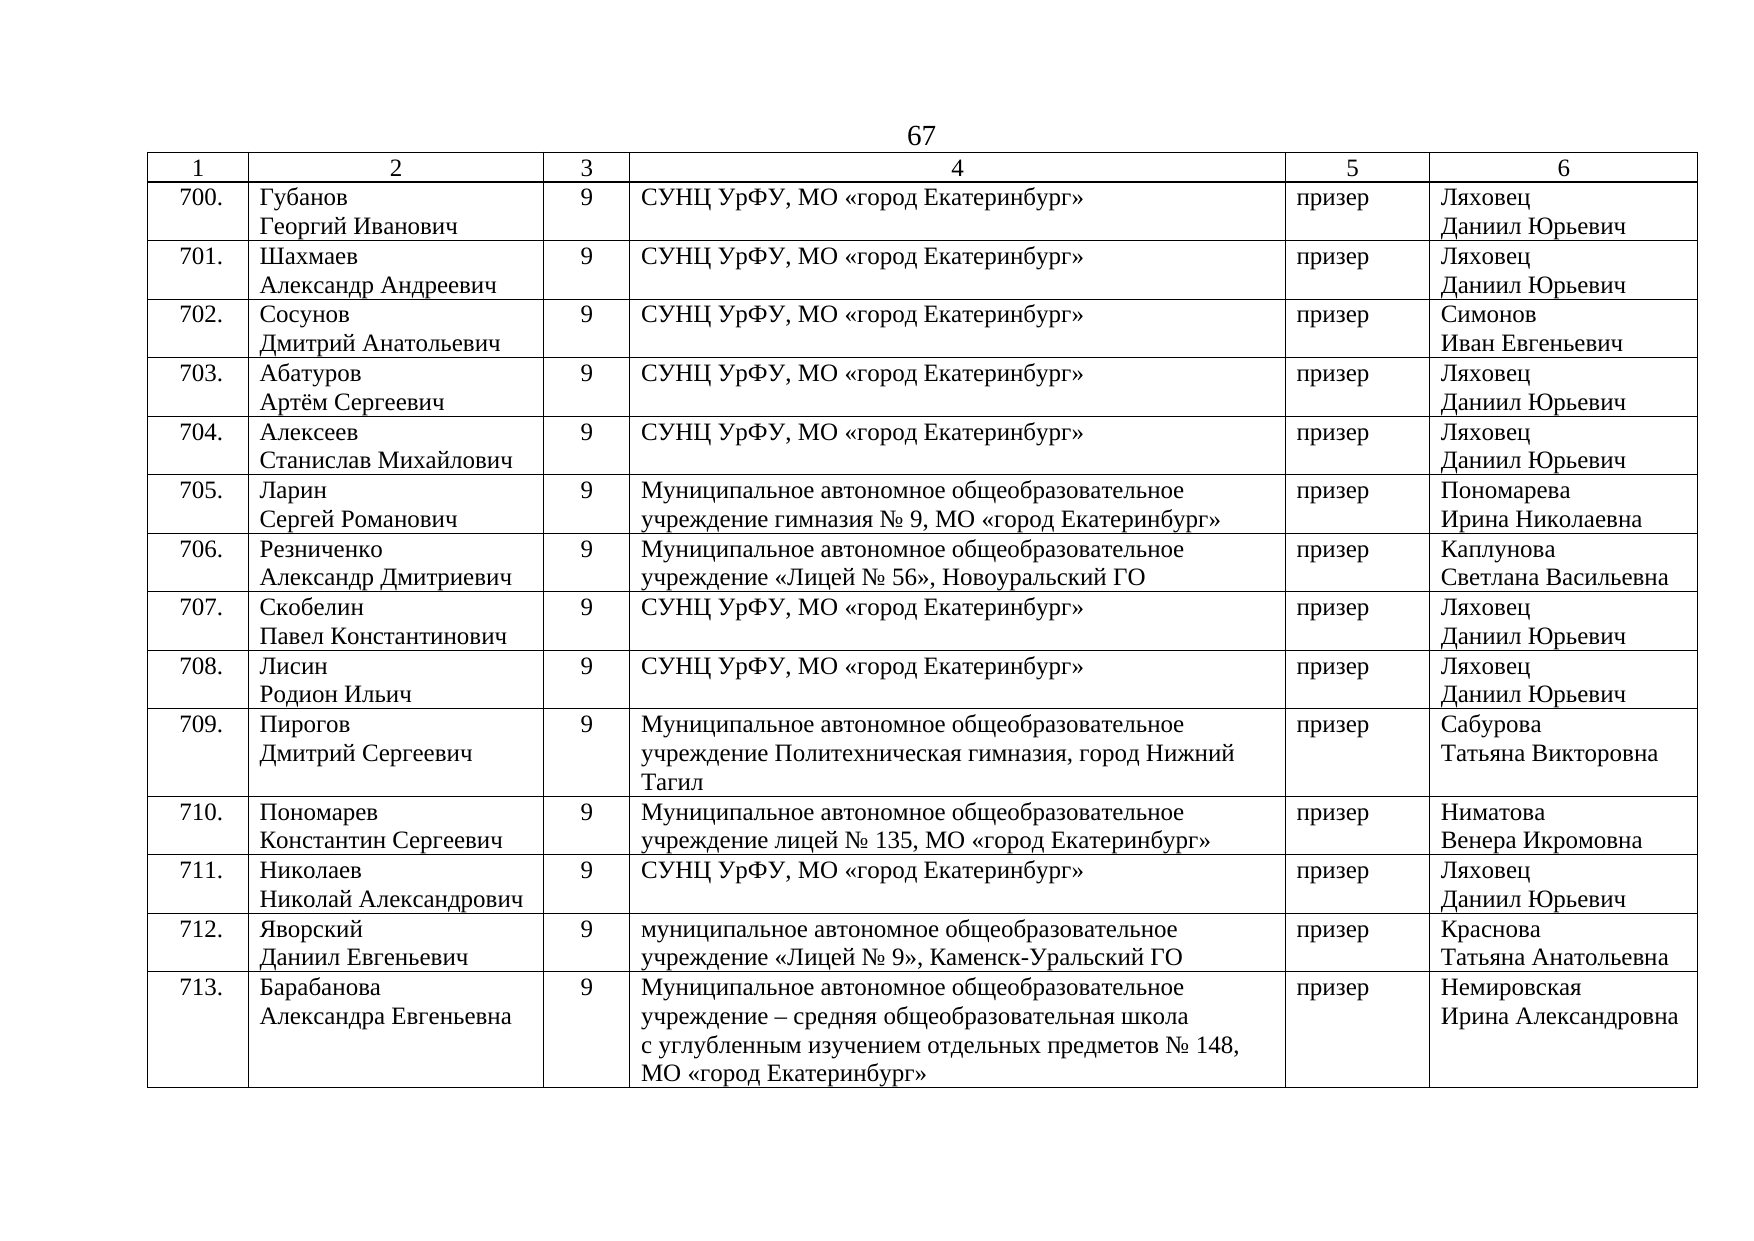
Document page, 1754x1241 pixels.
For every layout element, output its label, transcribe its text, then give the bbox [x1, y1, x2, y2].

table_cell Губанов Георгий Иванович [249, 183, 543, 240]
table_cell [148, 797, 248, 854]
table_cell [148, 300, 248, 357]
table_cell 9 [544, 709, 629, 796]
table_cell Муниципальное автономное общеобразовательное учреждение Политехническая гимназия, город Нижний Тагил [630, 709, 1285, 796]
table_cell СУНЦ УрФУ, МО «город Екатеринбург» [630, 358, 1285, 416]
table_cell Муниципальное автономное общеобразовательное учреждение лицей № 135, МО «город Екатеринбург» [630, 797, 1285, 854]
table_cell Пономарев Константин Сергеевич [249, 797, 543, 854]
table_cell Муниципальное автономное общеобразовательное учреждение «Лицей № 56», Новоуральский ГО [630, 534, 1285, 591]
table_cell 9 [544, 417, 629, 474]
table_cell СУНЦ УрФУ, МО «город Екатеринбург» [630, 417, 1285, 474]
table_cell призер [1286, 709, 1429, 796]
table_cell муниципальное автономное общеобразовательное учреждение «Лицей № 9», Каменск-Уральский ГО [630, 914, 1285, 971]
table_cell призер [1286, 855, 1429, 913]
table_header 5 [1286, 153, 1429, 181]
table_cell призер [1286, 241, 1429, 298]
table_cell Немировская Ирина Александровна [1430, 972, 1697, 1087]
table_cell Яворский Даниил Евгеньевич [249, 914, 543, 971]
table_cell Абатуров Артём Сергеевич [249, 358, 543, 416]
table_cell 9 [544, 183, 629, 240]
table_cell призер [1286, 651, 1429, 708]
table_cell [148, 592, 248, 650]
table_cell Резниченко Александр Дмитриевич [249, 534, 543, 591]
table_cell Николаев Николай Александрович [249, 855, 543, 913]
table_cell призер [1286, 972, 1429, 1087]
table_cell Ляховец Даниил Юрьевич [1430, 651, 1697, 708]
table_cell [148, 914, 248, 971]
table_header 4 [630, 153, 1285, 181]
table_cell [148, 358, 248, 416]
table_cell Ляховец Даниил Юрьевич [1430, 358, 1697, 416]
table_cell СУНЦ УрФУ, МО «город Екатеринбург» [630, 651, 1285, 708]
table_cell СУНЦ УрФУ, МО «город Екатеринбург» [630, 241, 1285, 298]
table_cell Сабурова Татьяна Викторовна [1430, 709, 1697, 796]
table_cell Ляховец Даниил Юрьевич [1430, 241, 1697, 298]
table_cell 9 [544, 972, 629, 1087]
table_cell Ляховец Даниил Юрьевич [1430, 592, 1697, 650]
table_cell Лисин Родион Ильич [249, 651, 543, 708]
table_cell 9 [544, 241, 629, 298]
table_cell Ляховец Даниил Юрьевич [1430, 855, 1697, 913]
table_cell Муниципальное автономное общеобразовательное учреждение гимназия № 9, МО «город Екатеринбург» [630, 475, 1285, 533]
table_cell [148, 417, 248, 474]
table_cell призер [1286, 417, 1429, 474]
table_cell призер [1286, 914, 1429, 971]
table_cell [148, 709, 248, 796]
table_cell 9 [544, 592, 629, 650]
table_cell 9 [544, 651, 629, 708]
table_header 6 [1430, 153, 1697, 181]
table_cell Шахмаев Александр Андреевич [249, 241, 543, 298]
table_cell призер [1286, 592, 1429, 650]
table_cell [148, 475, 248, 533]
table_cell 9 [544, 534, 629, 591]
table_header 2 [249, 153, 543, 181]
table_cell 9 [544, 475, 629, 533]
table_cell призер [1286, 797, 1429, 854]
table_cell Ляховец Даниил Юрьевич [1430, 183, 1697, 240]
table_cell 9 [544, 300, 629, 357]
table_cell призер [1286, 534, 1429, 591]
table_cell Ниматова Венера Икромовна [1430, 797, 1697, 854]
table_cell Алексеев Станислав Михайлович [249, 417, 543, 474]
table_cell СУНЦ УрФУ, МО «город Екатеринбург» [630, 183, 1285, 240]
table_cell Пономарева Ирина Николаевна [1430, 475, 1697, 533]
table_cell [148, 241, 248, 298]
table_cell Ларин Сергей Романович [249, 475, 543, 533]
table_cell Каплунова Светлана Васильевна [1430, 534, 1697, 591]
table_cell СУНЦ УрФУ, МО «город Екатеринбург» [630, 855, 1285, 913]
table_cell 9 [544, 855, 629, 913]
table_cell 9 [544, 914, 629, 971]
table_cell Симонов Иван Евгеньевич [1430, 300, 1697, 357]
table_cell Сосунов Дмитрий Анатольевич [249, 300, 543, 357]
table_cell [148, 183, 248, 240]
table_cell Краснова Татьяна Анатольевна [1430, 914, 1697, 971]
table_cell Барабанова Александра Евгеньевна [249, 972, 543, 1087]
table_cell призер [1286, 358, 1429, 416]
table_cell призер [1286, 475, 1429, 533]
table_cell [148, 534, 248, 591]
table_cell Пирогов Дмитрий Сергеевич [249, 709, 543, 796]
table_header 3 [544, 153, 629, 181]
table_cell призер [1286, 300, 1429, 357]
table_cell Ляховец Даниил Юрьевич [1430, 417, 1697, 474]
table_header 1 [148, 153, 248, 181]
table_cell 9 [544, 797, 629, 854]
table_cell СУНЦ УрФУ, МО «город Екатеринбург» [630, 300, 1285, 357]
table_cell призер [1286, 183, 1429, 240]
table_cell [148, 855, 248, 913]
table_cell [148, 651, 248, 708]
table_cell 9 [544, 358, 629, 416]
table_cell СУНЦ УрФУ, МО «город Екатеринбург» [630, 592, 1285, 650]
table_cell Муниципальное автономное общеобразовательное учреждение – средняя общеобразовательная школа с углубленным изучением отдельных предметов № 148, МО «город Екатеринбург» [630, 972, 1285, 1087]
table_cell [148, 972, 248, 1087]
table_cell Скобелин Павел Константинович [249, 592, 543, 650]
